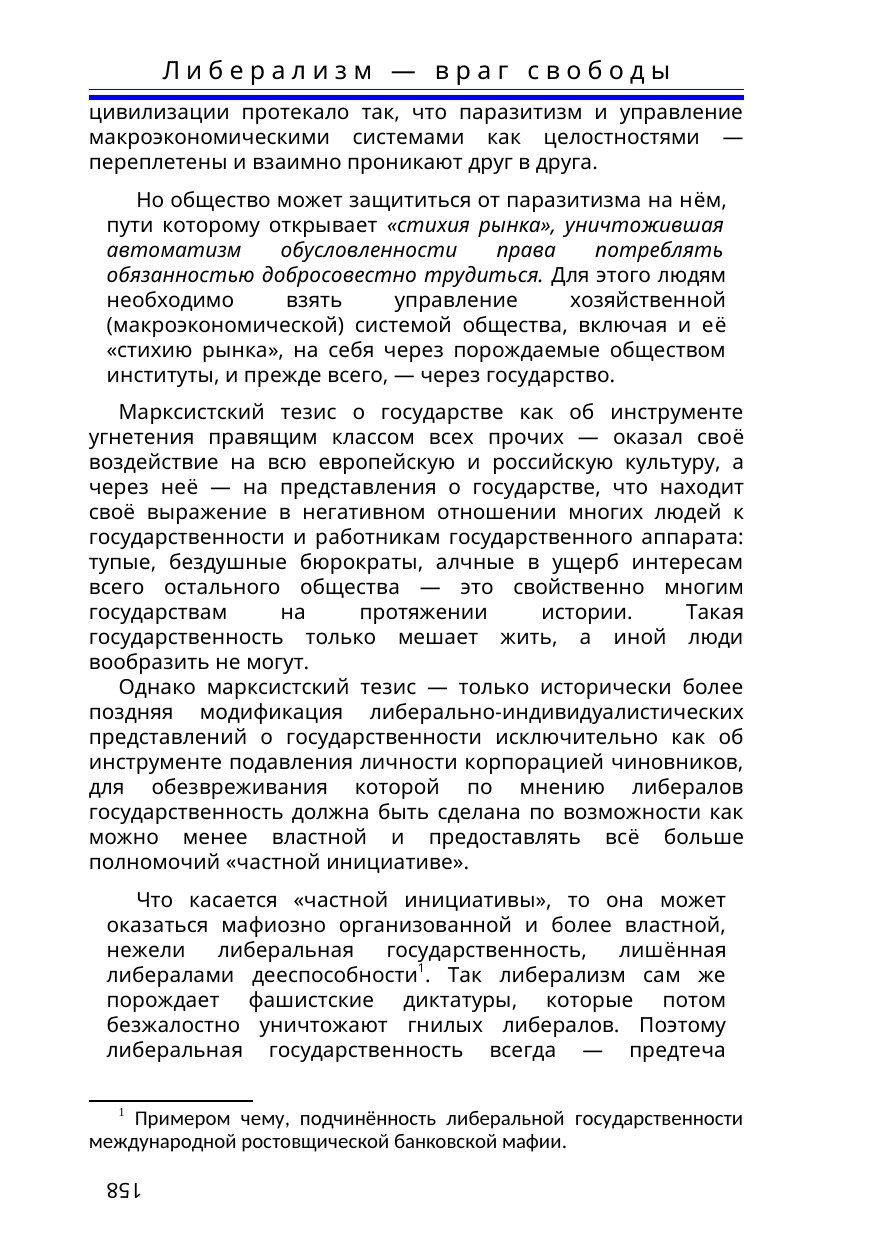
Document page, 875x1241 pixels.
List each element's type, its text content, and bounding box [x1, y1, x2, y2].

text Марксистский тезис о государстве как об инструменте угнетения правящим классом всех прочих — оказал своё воздействие на всю европейскую и российскую культуру, а через неё — на представления о государстве, что находит своё выражение в негативном отношении многих людей к государственности и работникам государственного аппарата: тупые, бездушные бюрократы, алчные в ущерб интересам всего остального общества — это свойственно многим государствам на протяжении истории. Такая государственность только мешает жить, а иной люди вообразить не могут. [89, 400, 744, 675]
text Что касается «частной инициативы», то она может оказаться мафиозно организованной и более властной, нежели либеральная государственность, лишённая либералами дееспособности. Так либерализм сам же порождает фашистские диктатуры, которые потом безжалостно уничтожают гнилых либералов. Поэтому либеральная государственность всегда — предтеча [106, 887, 726, 1062]
text Примером чему, подчинённость либеральной государственности международной ростовщической банковской мафии. [89, 1107, 744, 1153]
text Но общество может защититься от паразитизма на нём, пути которому открывает «стихия рынка», уничтожившая автоматизм обусловленности права потреблять обязанностью добросовестно трудиться. Для этого людям необходимо взять управление хозяйственной (макроэкономической) системой общества, включая и её «стихию рынка», на себя через порождаемые обществом институты, и прежде всего, — через государство. [106, 187, 726, 387]
text Однако марксистский тезис — только исторически более поздняя модификация либерально-индивидуалистических представлений о государственности исключительно как об инструменте подавления личности корпорацией чиновников, для обезвреживания которой по мнению либералов государственность должна быть сделана по возможности как можно менее властной и предоставлять всё больше полномочий «частной инициативе». [89, 675, 744, 875]
text цивилизации протекало так, что паразитизм и управление макроэкономическими системами как целостностями — переплетены и взаимно проникают друг в друга. [89, 100, 744, 175]
